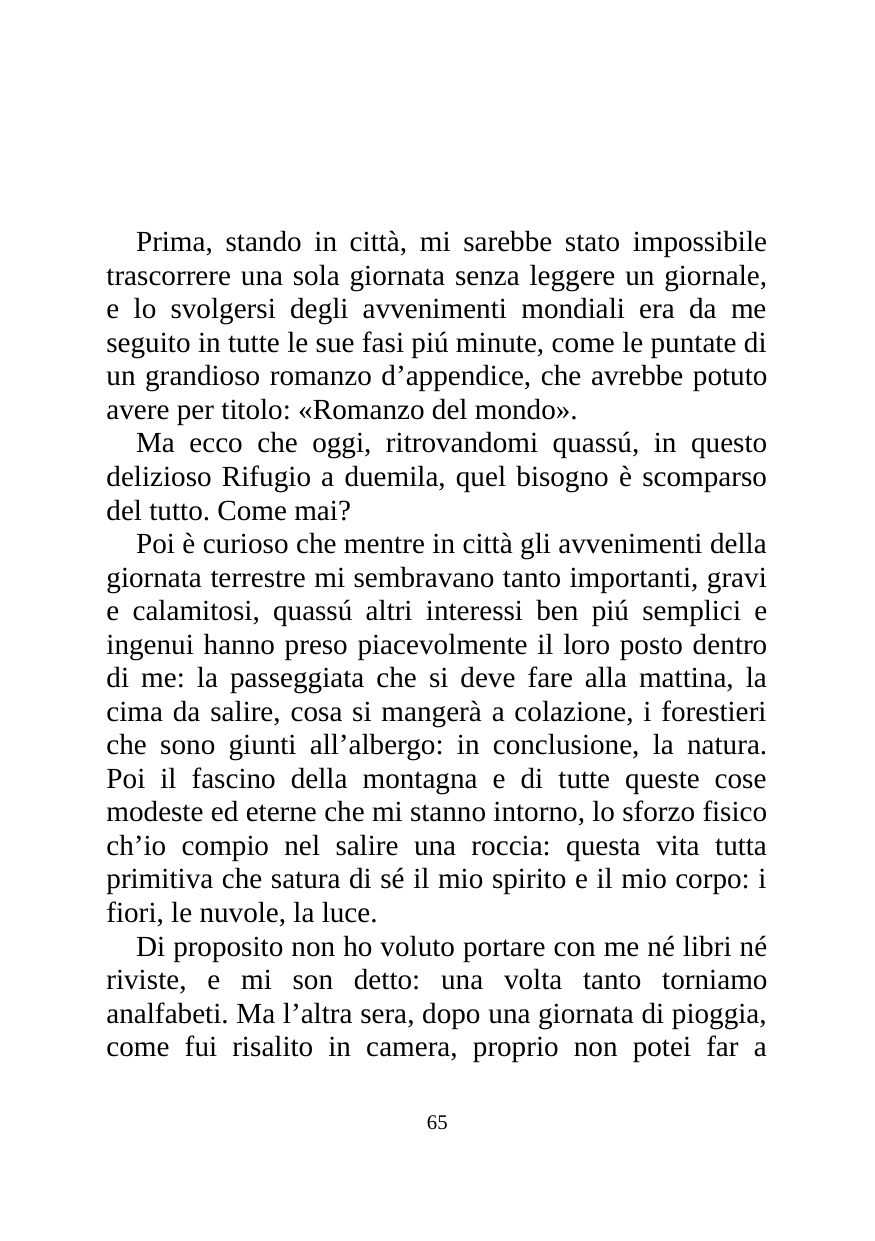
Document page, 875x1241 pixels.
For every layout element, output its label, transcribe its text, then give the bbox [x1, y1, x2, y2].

text Ma ecco che oggi, ritrovandomi quassú, in questo delizioso Rifugio a duemila, quel bisogno è scomparso del tutto. Come mai? [106, 426, 768, 526]
text Poi è curioso che mentre in città gli avvenimenti della giornata terrestre mi sembravano tanto importanti, gravi e calamitosi, quassú altri interessi ben piú semplici e ingenui hanno preso piacevolmente il loro posto dentro di me: la passeggiata che si deve fare alla mattina, la cima da salire, cosa si mangerà a colazione, i forestieri che sono giunti all’albergo: in conclusione, la natura. Poi il fascino della montagna e di tutte queste cose modeste ed eterne che mi stanno intorno, lo sforzo fisico ch’io compio nel salire una roccia: questa vita tutta primitiva che satura di sé il mio spirito e il mio corpo: i fiori, le nuvole, la luce. [106, 526, 768, 929]
text Prima, stando in città, mi sarebbe stato impossibile trascorrere una sola giornata senza leggere un giornale, e lo svolgersi degli avvenimenti mondiali era da me seguito in tutte le sue fasi piú minute, come le puntate di un grandioso romanzo d’appendice, che avrebbe potuto avere per titolo: «Romanzo del mondo». [106, 224, 768, 426]
text Di proposito non ho voluto portare con me né libri né riviste, e mi son detto: una volta tanto torniamo analfabeti. Ma l’altra sera, dopo una giornata di pioggia, come fui risalito in camera, proprio non potei far a [106, 929, 768, 1063]
